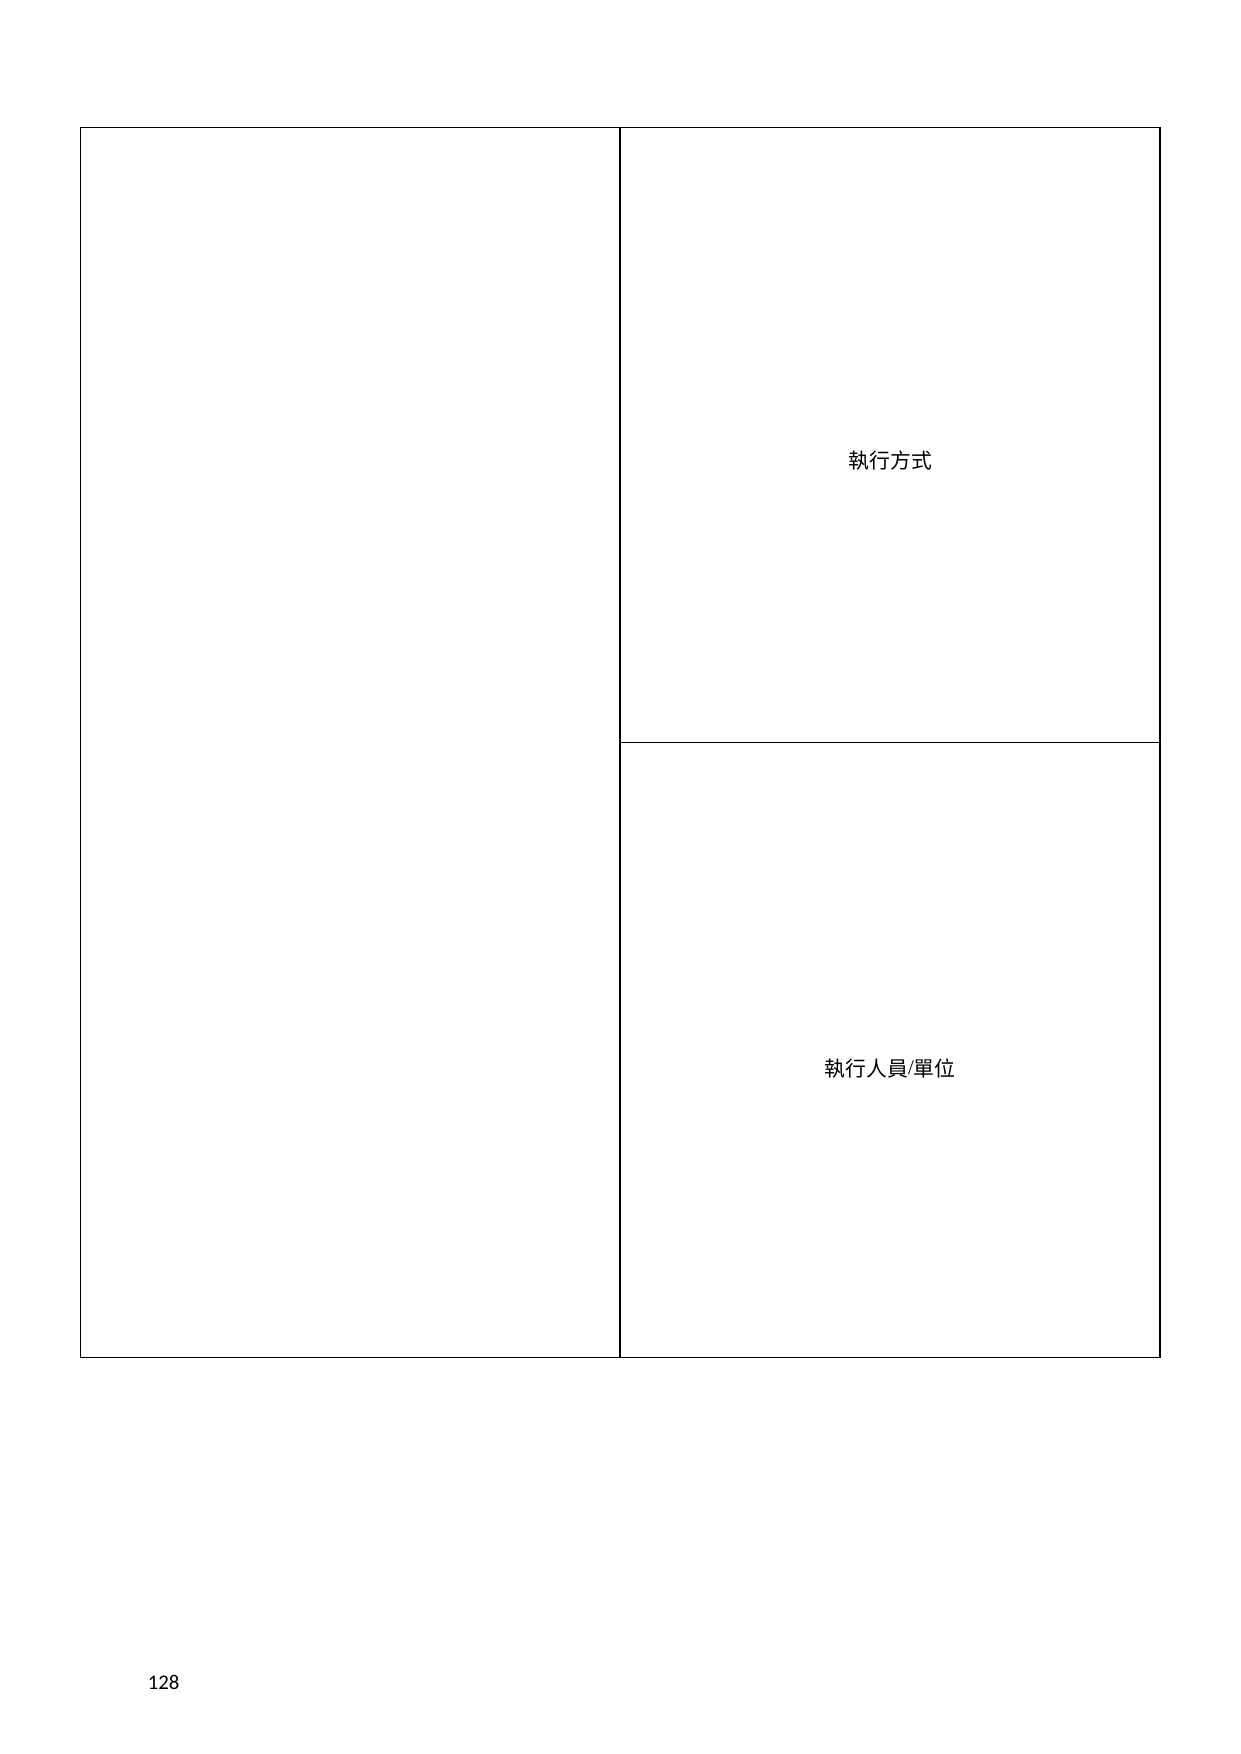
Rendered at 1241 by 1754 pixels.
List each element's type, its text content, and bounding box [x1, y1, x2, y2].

table_cell [81, 128, 619, 1357]
table_cell 執行人員/單位 [621, 743, 1159, 1357]
table_cell 執行方式 [621, 128, 1159, 742]
